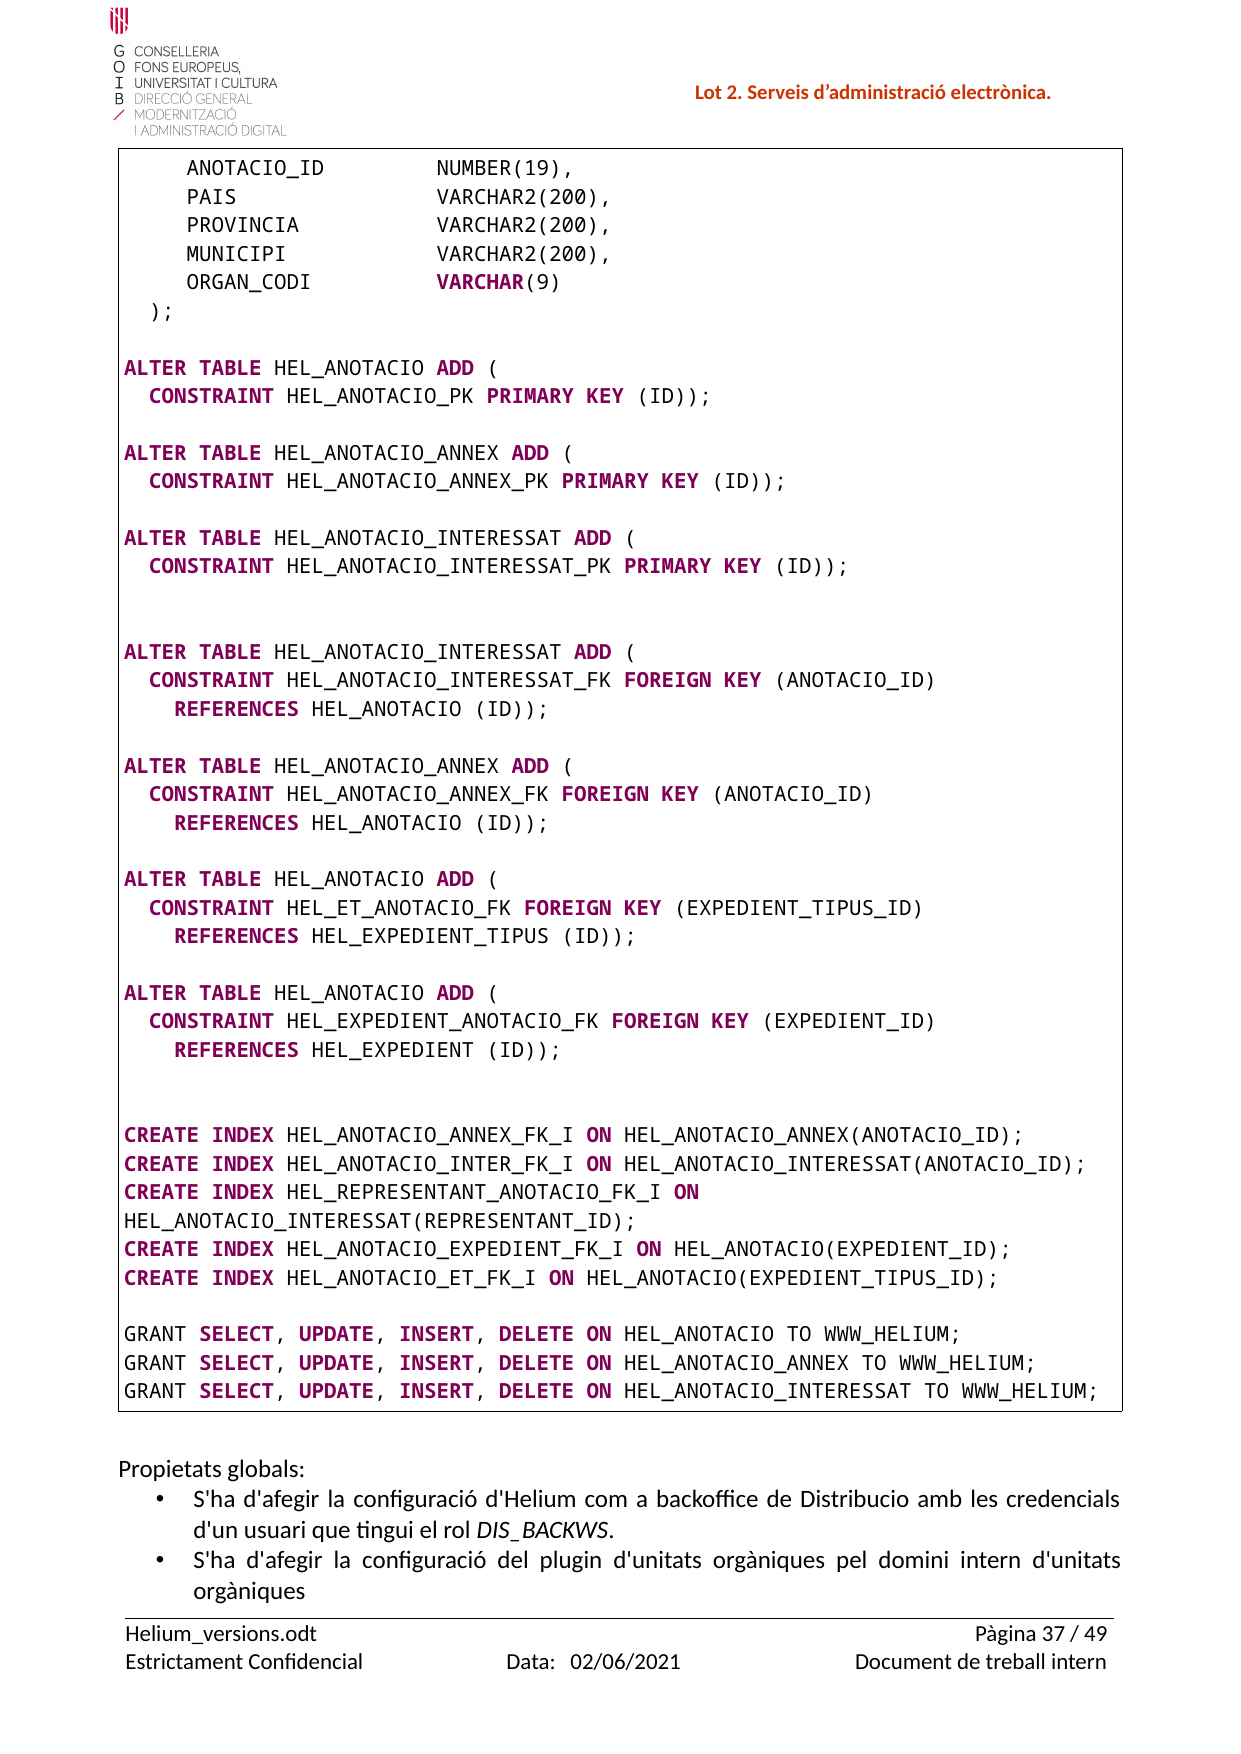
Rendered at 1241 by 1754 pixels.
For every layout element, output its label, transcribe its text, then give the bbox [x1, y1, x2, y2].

table_header ANOTACIO_ID NUMBER(19), PAIS VARCHAR2(200), PROVINCIA VARCHAR2(200), MUNICIPI VARCHAR2(200), ORGAN_CODI VARCHAR(9) ); ALTER TABLE HEL_ANOTACIO ADD ( CONSTRAINT HEL_ANOTACIO_PK PRIMARY KEY (ID)); ALTER TABLE HEL_ANOTACIO_ANNEX ADD ( CONSTRAINT HEL_ANOTACIO_ANNEX_PK PRIMARY KEY (ID)); ALTER TABLE HEL_ANOTACIO_INTERESSAT ADD ( CONSTRAINT HEL_ANOTACIO_INTERESSAT_PK PRIMARY KEY (ID)); ALTER TABLE HEL_ANOTACIO_INTERESSAT ADD ( CONSTRAINT HEL_ANOTACIO_INTERESSAT_FK FOREIGN KEY (ANOTACIO_ID) REFERENCES HEL_ANOTACIO (ID)); ALTER TABLE HEL_ANOTACIO_ANNEX ADD ( CONSTRAINT HEL_ANOTACIO_ANNEX_FK FOREIGN KEY (ANOTACIO_ID) REFERENCES HEL_ANOTACIO (ID)); ALTER TABLE HEL_ANOTACIO ADD ( CONSTRAINT HEL_ET_ANOTACIO_FK FOREIGN KEY (EXPEDIENT_TIPUS_ID) REFERENCES HEL_EXPEDIENT_TIPUS (ID)); ALTER TABLE HEL_ANOTACIO ADD ( CONSTRAINT HEL_EXPEDIENT_ANOTACIO_FK FOREIGN KEY (EXPEDIENT_ID) REFERENCES HEL_EXPEDIENT (ID)); CREATE INDEX HEL_ANOTACIO_ANNEX_FK_I ON HEL_ANOTACIO_ANNEX(ANOTACIO_ID); CREATE INDEX HEL_ANOTACIO_INTER_FK_I ON HEL_ANOTACIO_INTERESSAT(ANOTACIO_ID); CREATE INDEX HEL_REPRESENTANT_ANOTACIO_FK_I ON HEL_ANOTACIO_INTERESSAT(REPRESENTANT_ID); CREATE INDEX HEL_ANOTACIO_EXPEDIENT_FK_I ON HEL_ANOTACIO(EXPEDIENT_ID); CREATE INDEX HEL_ANOTACIO_ET_FK_I ON HEL_ANOTACIO(EXPEDIENT_TIPUS_ID); GRANT SELECT, UPDATE, INSERT, DELETE ON HEL_ANOTACIO TO WWW_HELIUM; GRANT SELECT, UPDATE, INSERT, DELETE ON HEL_ANOTACIO_ANNEX TO WWW_HELIUM; GRANT SELECT, UPDATE, INSERT, DELETE ON HEL_ANOTACIO_INTERESSAT TO WWW_HELIUM; [119, 149, 1122, 1411]
list S'ha d'afegir la configuració d'Helium com a backoffice de Distribucio amb les credencials d'un usuari que tingui el rol DIS_BACKWS. [156, 1483, 1122, 1544]
text Propietats globals: [118, 1453, 1122, 1483]
picture [100, 0, 297, 144]
list S'ha d'afegir la configuració del plugin d'unitats orgàniques pel domini intern d'unitats orgàniques [156, 1544, 1122, 1606]
